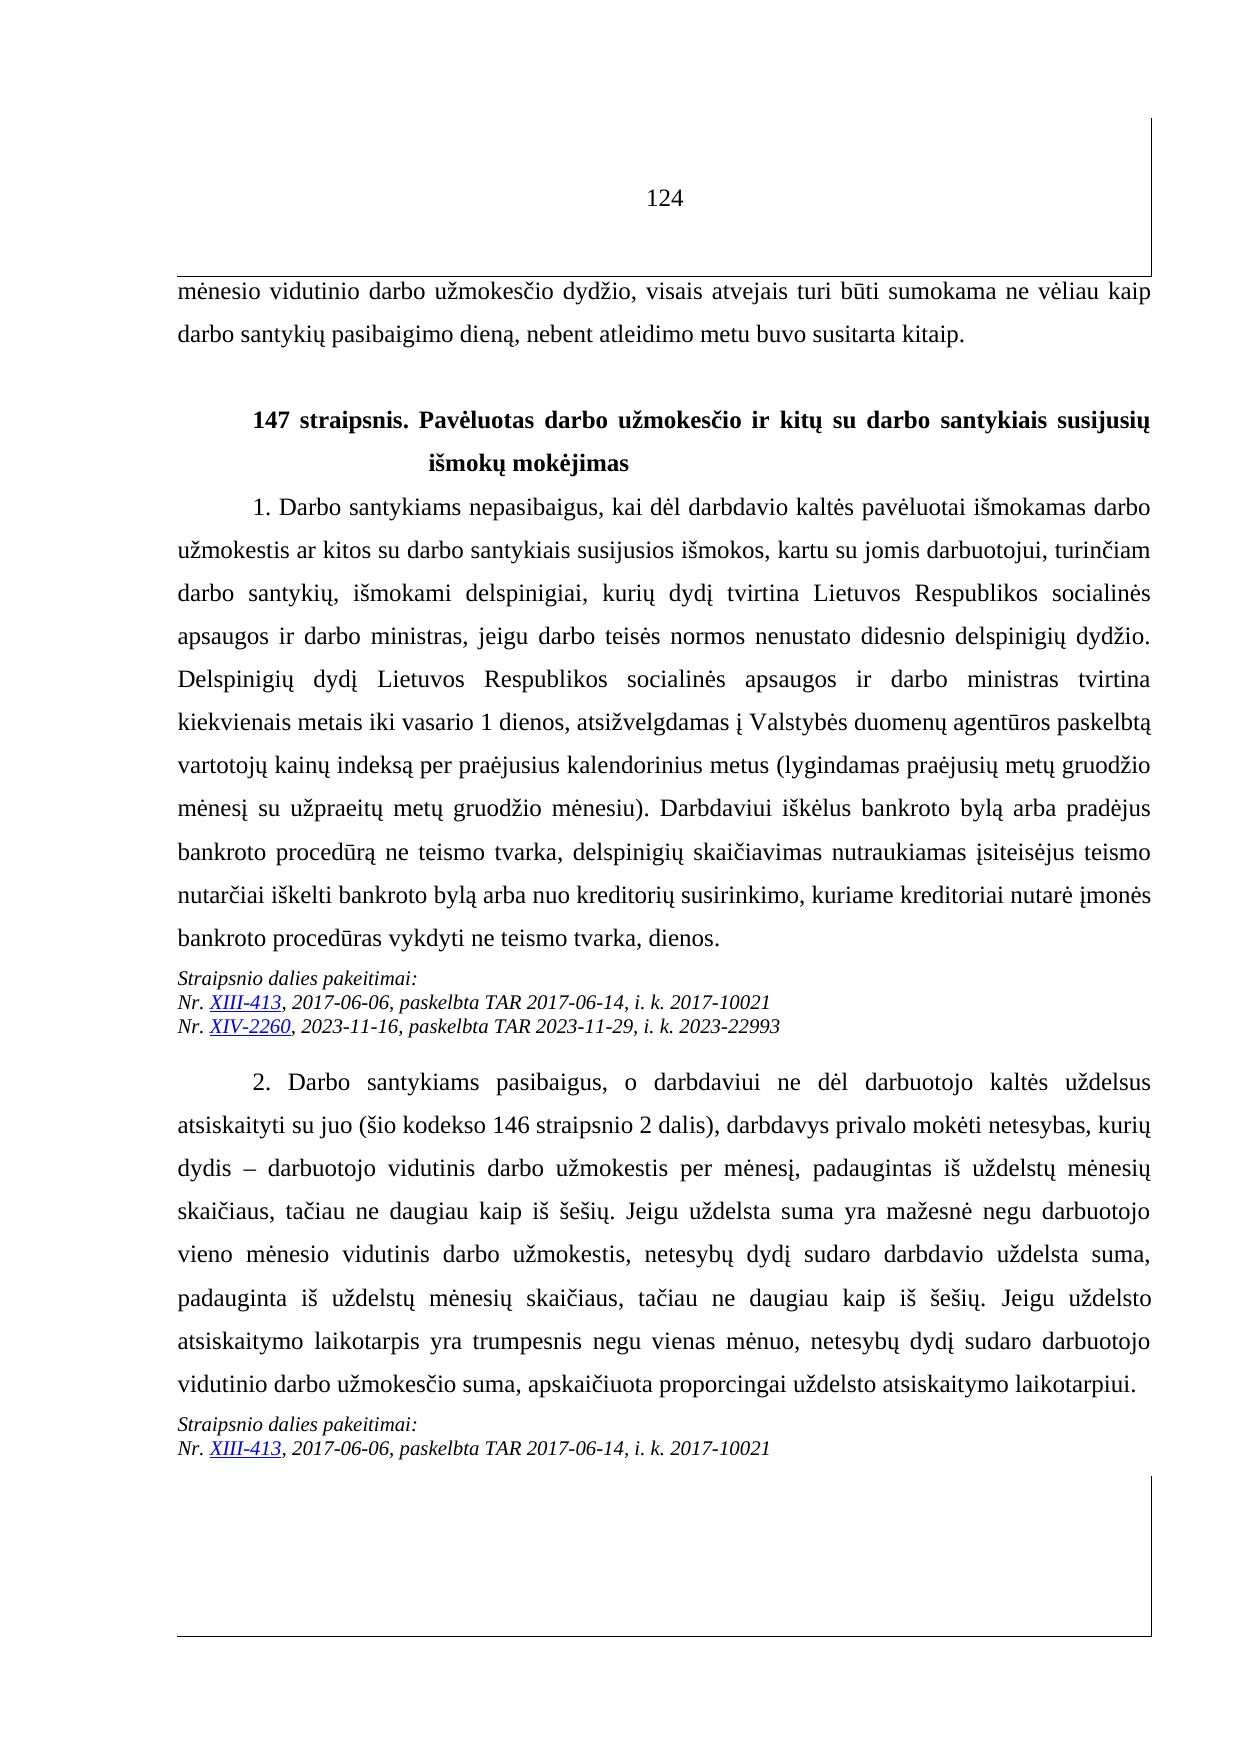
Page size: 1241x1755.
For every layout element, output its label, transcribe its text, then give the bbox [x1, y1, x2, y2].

text Nr. XIV-2260, 2023-11-16, paskelbta TAR 2023-11-29, i. k. 2023-22993 [177, 1014, 1152, 1038]
text Nr. XIII-413, 2017-06-06, paskelbta TAR 2017-06-14, i. k. 2017-10021 [177, 1436, 1152, 1460]
text 2. Darbo santykiams pasibaigus, o darbdaviui ne dėl darbuotojo kaltės uždelsus atsiskaityti su juo (šio kodekso 146 straipsnio 2 dalis), darbdavys privalo mokėti netesybas, kurių dydis – darbuotojo vidutinis darbo užmokestis per mėnesį, padaugintas iš uždelstų mėnesių skaičiaus, tačiau ne daugiau kaip iš šešių. Jeigu uždelsta suma yra mažesnė negu darbuotojo vieno mėnesio vidutinis darbo užmokestis, netesybų dydį sudaro darbdavio uždelsta suma, padauginta iš uždelstų mėnesių skaičiaus, tačiau ne daugiau kaip iš šešių. Jeigu uždelsto atsiskaitymo laikotarpis yra trumpesnis negu vienas mėnuo, netesybų dydį sudaro darbuotojo vidutinio darbo užmokesčio suma, apskaičiuota proporcingai uždelsto atsiskaitymo laikotarpiui. [177, 1067, 1152, 1398]
text 1. Darbo santykiams nepasibaigus, kai dėl darbdavio kaltės pavėluotai išmokamas darbo užmokestis ar kitos su darbo santykiais susijusios išmokos, kartu su jomis darbuotojui, turinčiam darbo santykių, išmokami delspinigiai, kurių dydį tvirtina Lietuvos Respublikos socialinės apsaugos ir darbo ministras, jeigu darbo teisės normos nenustato didesnio delspinigių dydžio. Delspinigių dydį Lietuvos Respublikos socialinės apsaugos ir darbo ministras tvirtina kiekvienais metais iki vasario 1 dienos, atsižvelgdamas į Valstybės duomenų agentūros paskelbtą vartotojų kainų indeksą per praėjusius kalendorinius metus (lygindamas praėjusių metų gruodžio mėnesį su užpraeitų metų gruodžio mėnesiu). Darbdaviui iškėlus bankroto bylą arba pradėjus bankroto procedūrą ne teismo tvarka, delspinigių skaičiavimas nutraukiamas įsiteisėjus teismo nutarčiai iškelti bankroto bylą arba nuo kreditorių susirinkimo, kuriame kreditoriai nutarė įmonės bankroto procedūras vykdyti ne teismo tvarka, dienos. [177, 492, 1152, 952]
text Nr. XIII-413, 2017-06-06, paskelbta TAR 2017-06-14, i. k. 2017-10021 [177, 990, 1152, 1014]
text mėnesio vidutinio darbo užmokesčio dydžio, visais atvejais turi būti sumokama ne vėliau kaip darbo santykių pasibaigimo dieną, nebent atleidimo metu buvo susitarta kitaip. [177, 276, 1152, 348]
text Straipsnio dalies pakeitimai: [177, 1412, 1152, 1436]
subtitle 147 straipsnis. Pavėluotas darbo užmokesčio ir kitų su darbo santykiais susijusių išmokų mokėjimas [252, 405, 1152, 477]
text Straipsnio dalies pakeitimai: [177, 966, 1152, 990]
